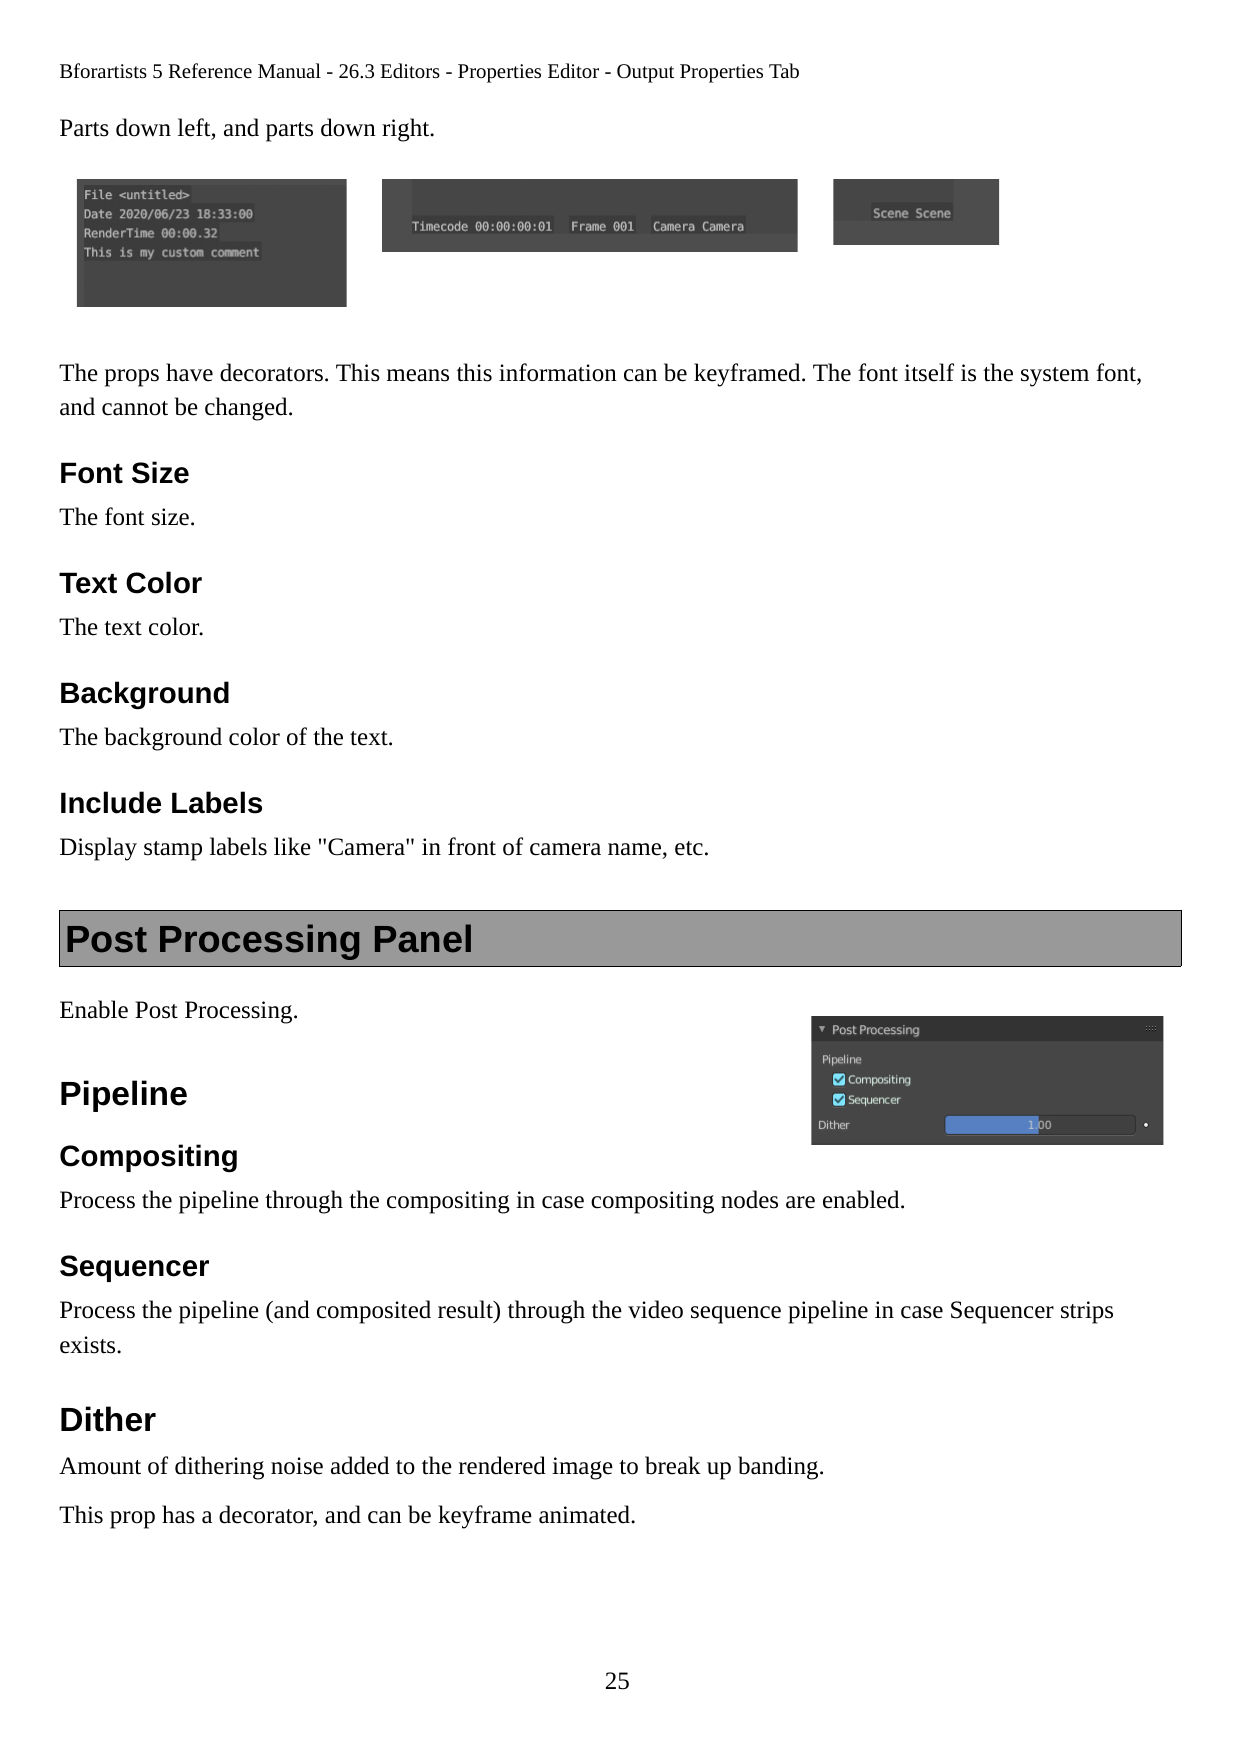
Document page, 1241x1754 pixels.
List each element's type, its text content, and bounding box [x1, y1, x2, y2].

text The text color. [59, 612, 1181, 641]
picture [811, 1016, 1164, 1145]
text Amount of dithering noise added to the rendered image to break up banding. [59, 1451, 1181, 1479]
text Process the pipeline (and composited result) through the video sequence pipeline in case Sequencer strips exists. [59, 1295, 1181, 1358]
picture [76, 179, 347, 307]
subtitle Background [59, 676, 1181, 709]
subtitle Pipeline [59, 1073, 811, 1112]
text The background color of the text. [59, 722, 1181, 751]
text Display stamp labels like "Camera" in front of camera name, etc. [59, 832, 1181, 861]
text Process the pipeline through the compositing in case compositing nodes are enabled. [59, 1185, 1181, 1214]
subtitle Sequencer [59, 1249, 1181, 1283]
subtitle Include Labels [59, 786, 1181, 819]
subtitle Dither [59, 1400, 1181, 1438]
subtitle Font Size [59, 456, 1181, 490]
text Parts down left, and parts down right. [59, 113, 1181, 141]
subtitle Compositing [59, 1139, 1181, 1173]
picture [833, 179, 1000, 245]
subtitle Text Color [59, 566, 1181, 600]
table_header Post Processing Panel [60, 911, 1181, 966]
text Enable Post Processing. [59, 995, 1181, 1024]
text The props have decorators. This means this information can be keyframed. The font itself is the system font, and cannot be changed. [59, 358, 1181, 421]
text The font size. [59, 502, 1181, 531]
subtitle [1164, 1073, 1181, 1112]
picture [382, 179, 798, 252]
text This prop has a decorator, and can be keyframe animated. [59, 1500, 1181, 1529]
